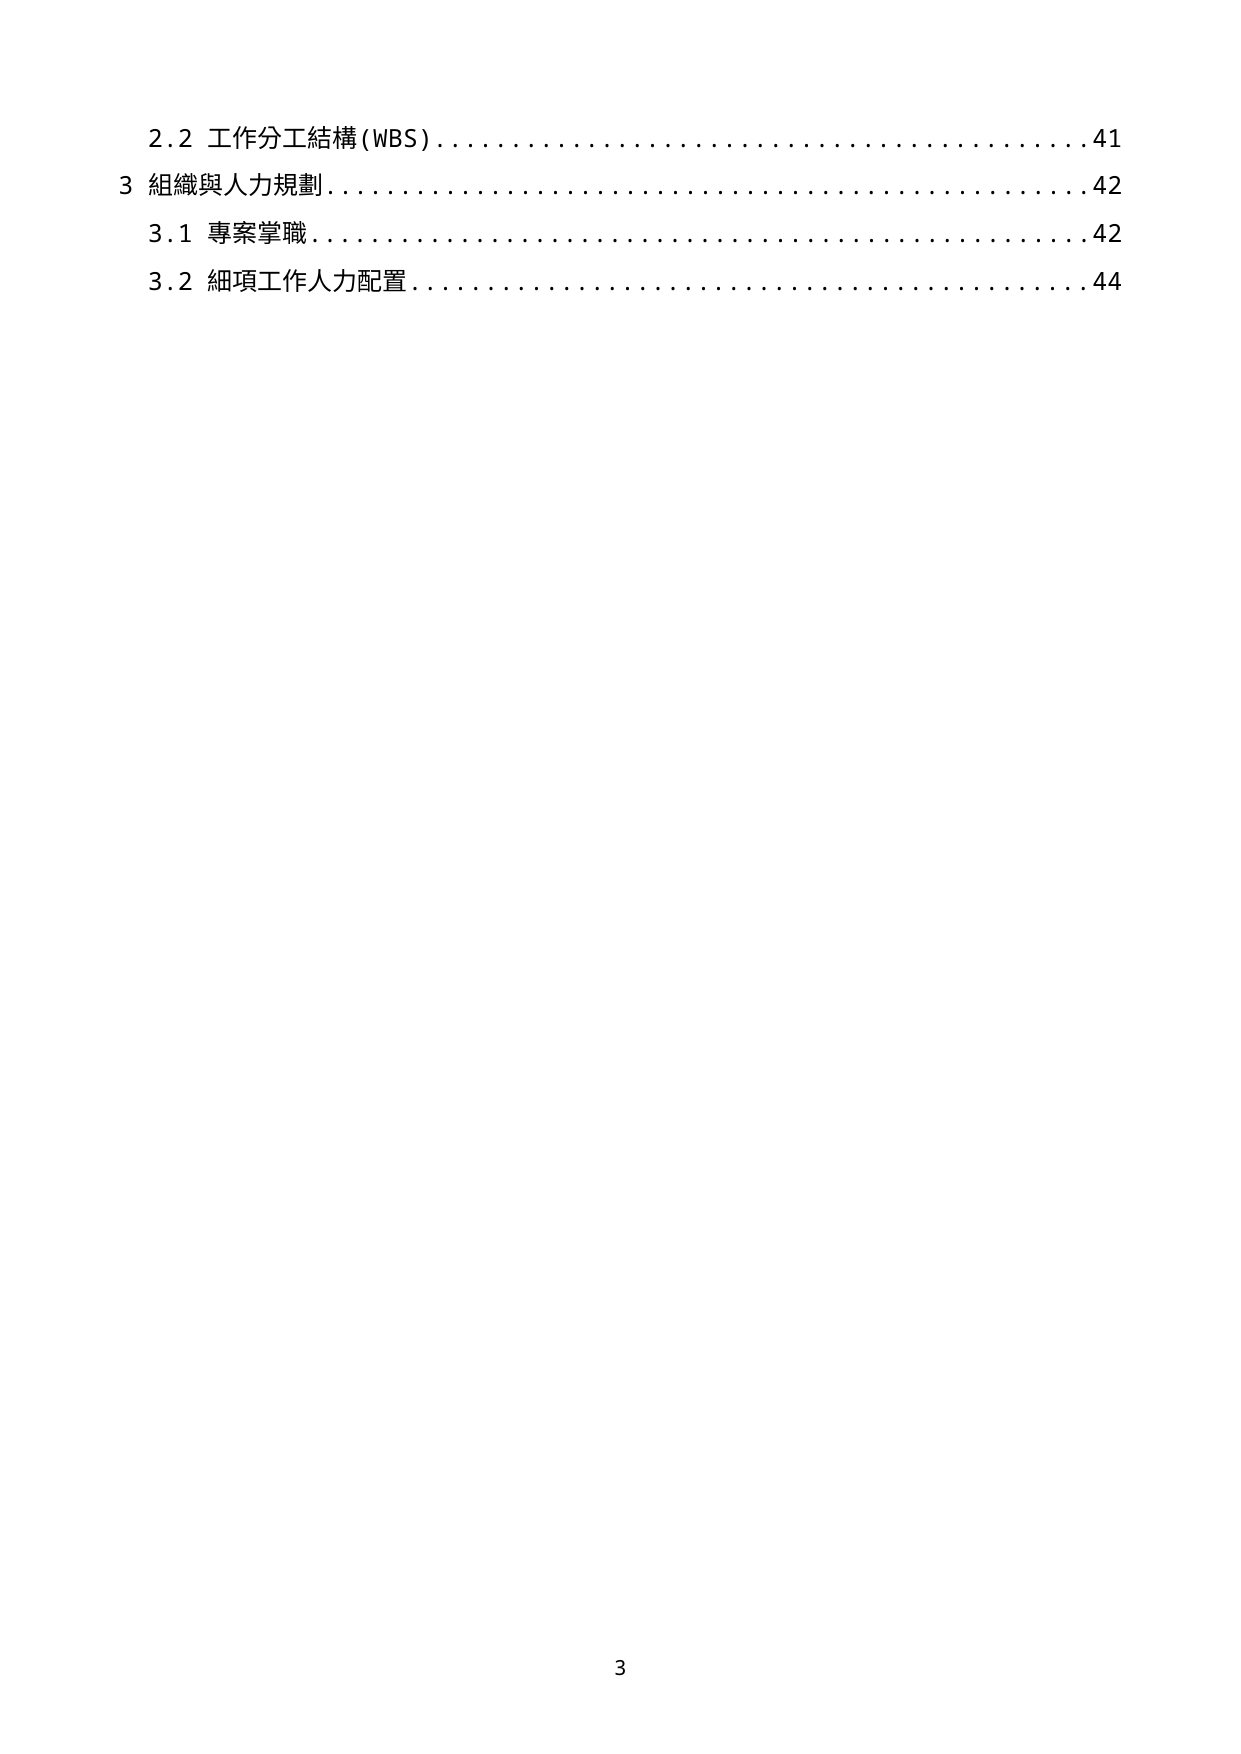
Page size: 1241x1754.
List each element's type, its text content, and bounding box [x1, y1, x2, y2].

text 3.2 細項工作人力配置 44 [148, 261, 1122, 297]
text 3 組織與人力規劃 42 [118, 166, 1122, 202]
text 2.2 工作分工結構(WBS) 41 [148, 118, 1122, 154]
text 3.1 專案掌職 42 [148, 213, 1122, 249]
